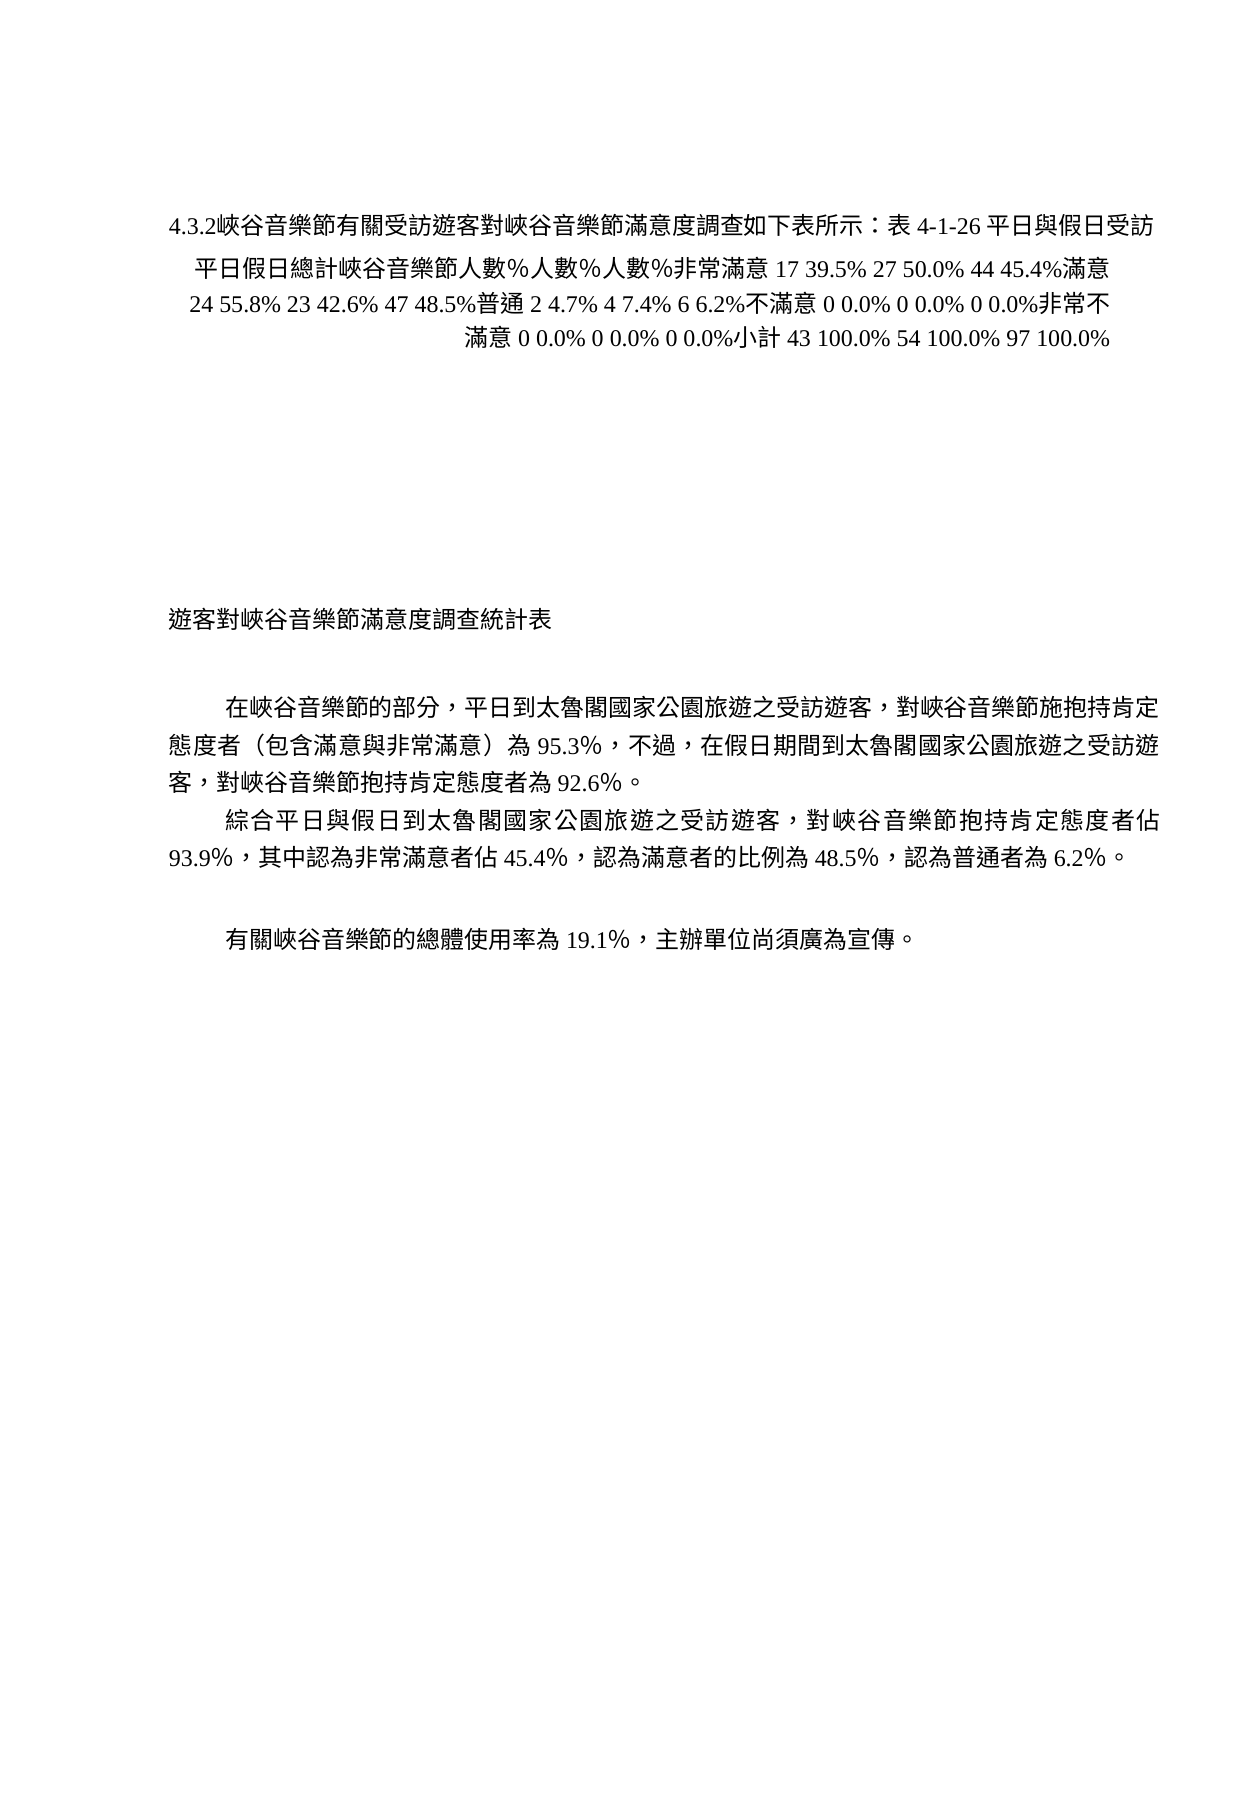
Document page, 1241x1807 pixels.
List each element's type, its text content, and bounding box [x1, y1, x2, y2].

text 在峽谷音樂節的部分，平日到太魯閣國家公園旅遊之受訪遊客，對峽谷音樂節施抱持肯定態度者（包含滿意與非常滿意）為 95.3％，不過，在假日期間到太魯閣國家公園旅遊之受訪遊客，對峽谷音樂節抱持肯定態度者為 92.6％。 [169, 686, 1160, 799]
text 有關峽谷音樂節的總體使用率為 19.1％，主辦單位尚須廣為宣傳。 [169, 920, 1160, 955]
text 4.3.2峽谷音樂節有關受訪遊客對峽谷音樂節滿意度調查如下表所示：表 4-1-26 平日與假日受訪遊客對峽谷音樂節滿意度調查統計表 [169, 204, 1160, 635]
text 平日假日總計峽谷音樂節人數％人數％人數％非常滿意 17 39.5% 27 50.0% 44 45.4%滿意 24 55.8% 23 42.6% 47 48.5%普通 2 4.7% 4 7.4% 6 6.2%不滿意 0 0.0% 0 0.0% 0 0.0%非常不滿意 0 0.0% 0 0.0% 0 0.0%小計 43 100.0% 54 100.0% 97 100.0% [172, 249, 1110, 354]
text 綜合平日與假日到太魯閣國家公園旅遊之受訪遊客，對峽谷音樂節抱持肯定態度者佔 93.9％，其中認為非常滿意者佔 45.4％，認為滿意者的比例為 48.5％，認為普通者為 6.2％。 [169, 799, 1160, 874]
